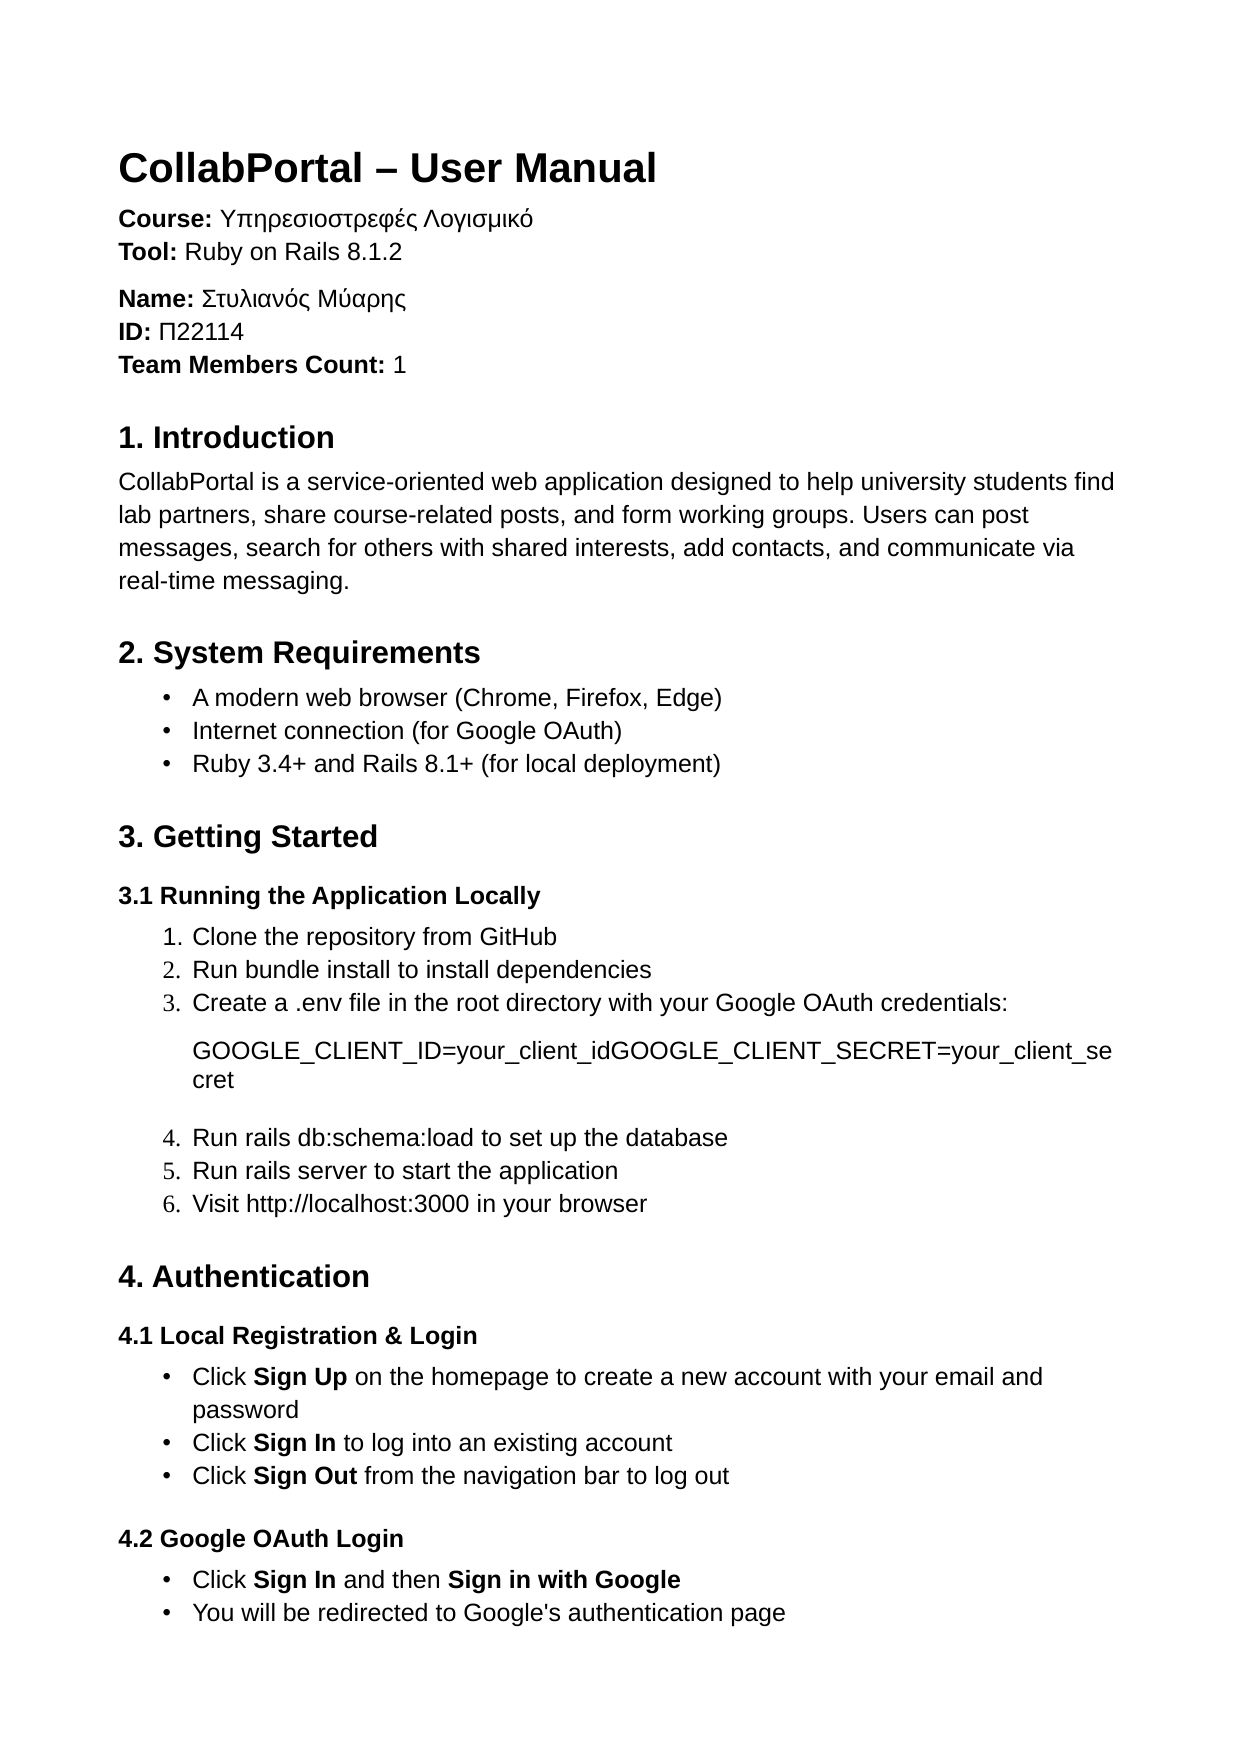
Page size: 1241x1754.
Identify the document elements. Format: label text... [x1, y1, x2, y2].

list Click Sign Up on the homepage to create a new account with your email and password [162, 1362, 1122, 1424]
list Click Sign Out from the navigation bar to log out [162, 1461, 1122, 1490]
subtitle 4. Authentication [118, 1258, 1122, 1294]
subtitle 4.2 Google OAuth Login [118, 1523, 1122, 1552]
list GOOGLE_CLIENT_ID=your_client_idGOOGLE_CLIENT_SECRET=your_client_secret [162, 1036, 1122, 1093]
list Internet connection (for Google OAuth) [162, 716, 1122, 745]
list You will be redirected to Google's authentication page [162, 1598, 1122, 1627]
list Run rails server to start the application [162, 1156, 1122, 1185]
text Course: Υπηρεσιοστρεφές Λογισμικό Tool: Ruby on Rails 8.1.2 [118, 203, 1122, 265]
list Create a .env file in the root directory with your Google OAuth credentials: [162, 988, 1122, 1017]
subtitle 1. Introduction [118, 419, 1122, 454]
subtitle 2. System Requirements [118, 634, 1122, 671]
list Clone the repository from GitHub [162, 922, 1122, 951]
subtitle CollabPortal – User Manual [118, 143, 1122, 191]
list Run rails db:schema:load to set up the database [162, 1123, 1122, 1152]
list Visit http://localhost:3000 in your browser [162, 1189, 1122, 1218]
list Click Sign In to log into an existing account [162, 1428, 1122, 1457]
list Ruby 3.4+ and Rails 8.1+ (for local deployment) [162, 749, 1122, 778]
list A modern web browser (Chrome, Firefox, Edge) [162, 683, 1122, 712]
subtitle 3.1 Running the Application Locally [118, 881, 1122, 909]
list Click Sign In and then Sign in with Google [162, 1565, 1122, 1594]
text Name: Στυλιανός Μύαρης ID: Π22114 Team Members Count: 1 [118, 284, 1122, 379]
list Run bundle install to install dependencies [162, 955, 1122, 984]
subtitle 4.1 Local Registration & Login [118, 1321, 1122, 1349]
text CollabPortal is a service-oriented web application designed to help university students find lab partners, share course-related posts, and form working groups. Users can post messages, search for others with shared interests, add contacts, and communicate via real-time messaging. [118, 467, 1122, 595]
subtitle 3. Getting Started [118, 818, 1122, 854]
